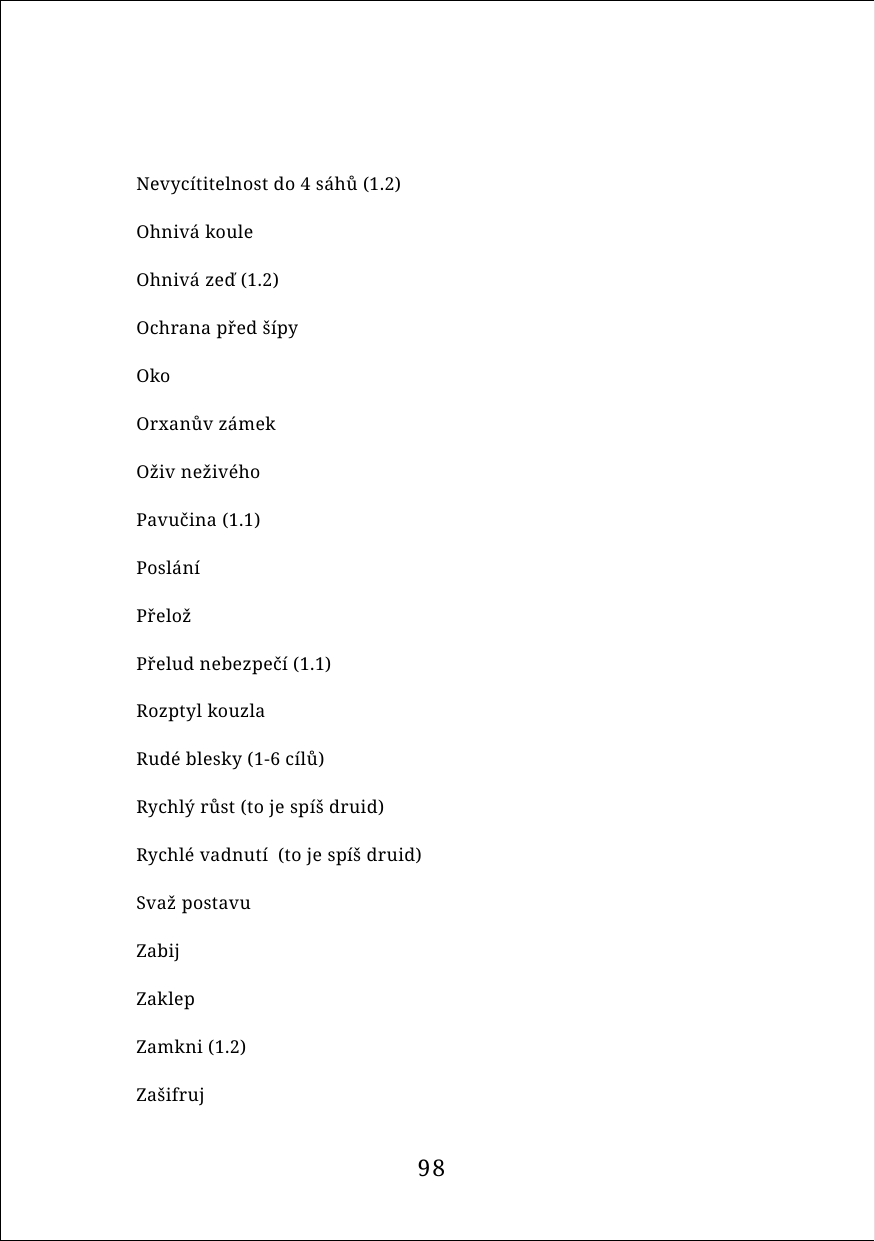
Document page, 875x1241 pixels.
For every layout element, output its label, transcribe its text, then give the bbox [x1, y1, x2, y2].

text Zamkni (1.2) [136, 1034, 756, 1058]
text Ohnivá zeď (1.2) [136, 268, 756, 292]
text Zaklep [136, 986, 756, 1011]
text Pavučina (1.1) [136, 507, 756, 531]
text Rychlé vadnutí (to je spíš druid) [136, 843, 756, 867]
text Rozptyl kouzla [136, 699, 756, 723]
text Svaž postavu [136, 891, 756, 915]
text Rudé blesky (1-6 cílů) [136, 747, 756, 771]
text Přelož [136, 603, 756, 627]
text Ohnivá koule [136, 220, 756, 244]
text Zabij [136, 938, 756, 963]
text Ochrana před šípy [136, 316, 756, 340]
text Poslání [136, 555, 756, 579]
text Oživ neživého [136, 459, 756, 483]
text Orxanův zámek [136, 411, 756, 436]
text Zašifruj [136, 1082, 756, 1106]
text Oko [136, 363, 756, 388]
text Rychlý růst (to je spíš druid) [136, 795, 756, 819]
text Přelud nebezpečí (1.1) [136, 651, 756, 675]
text Nevycítitelnost do 4 sáhů (1.2) [136, 172, 756, 196]
